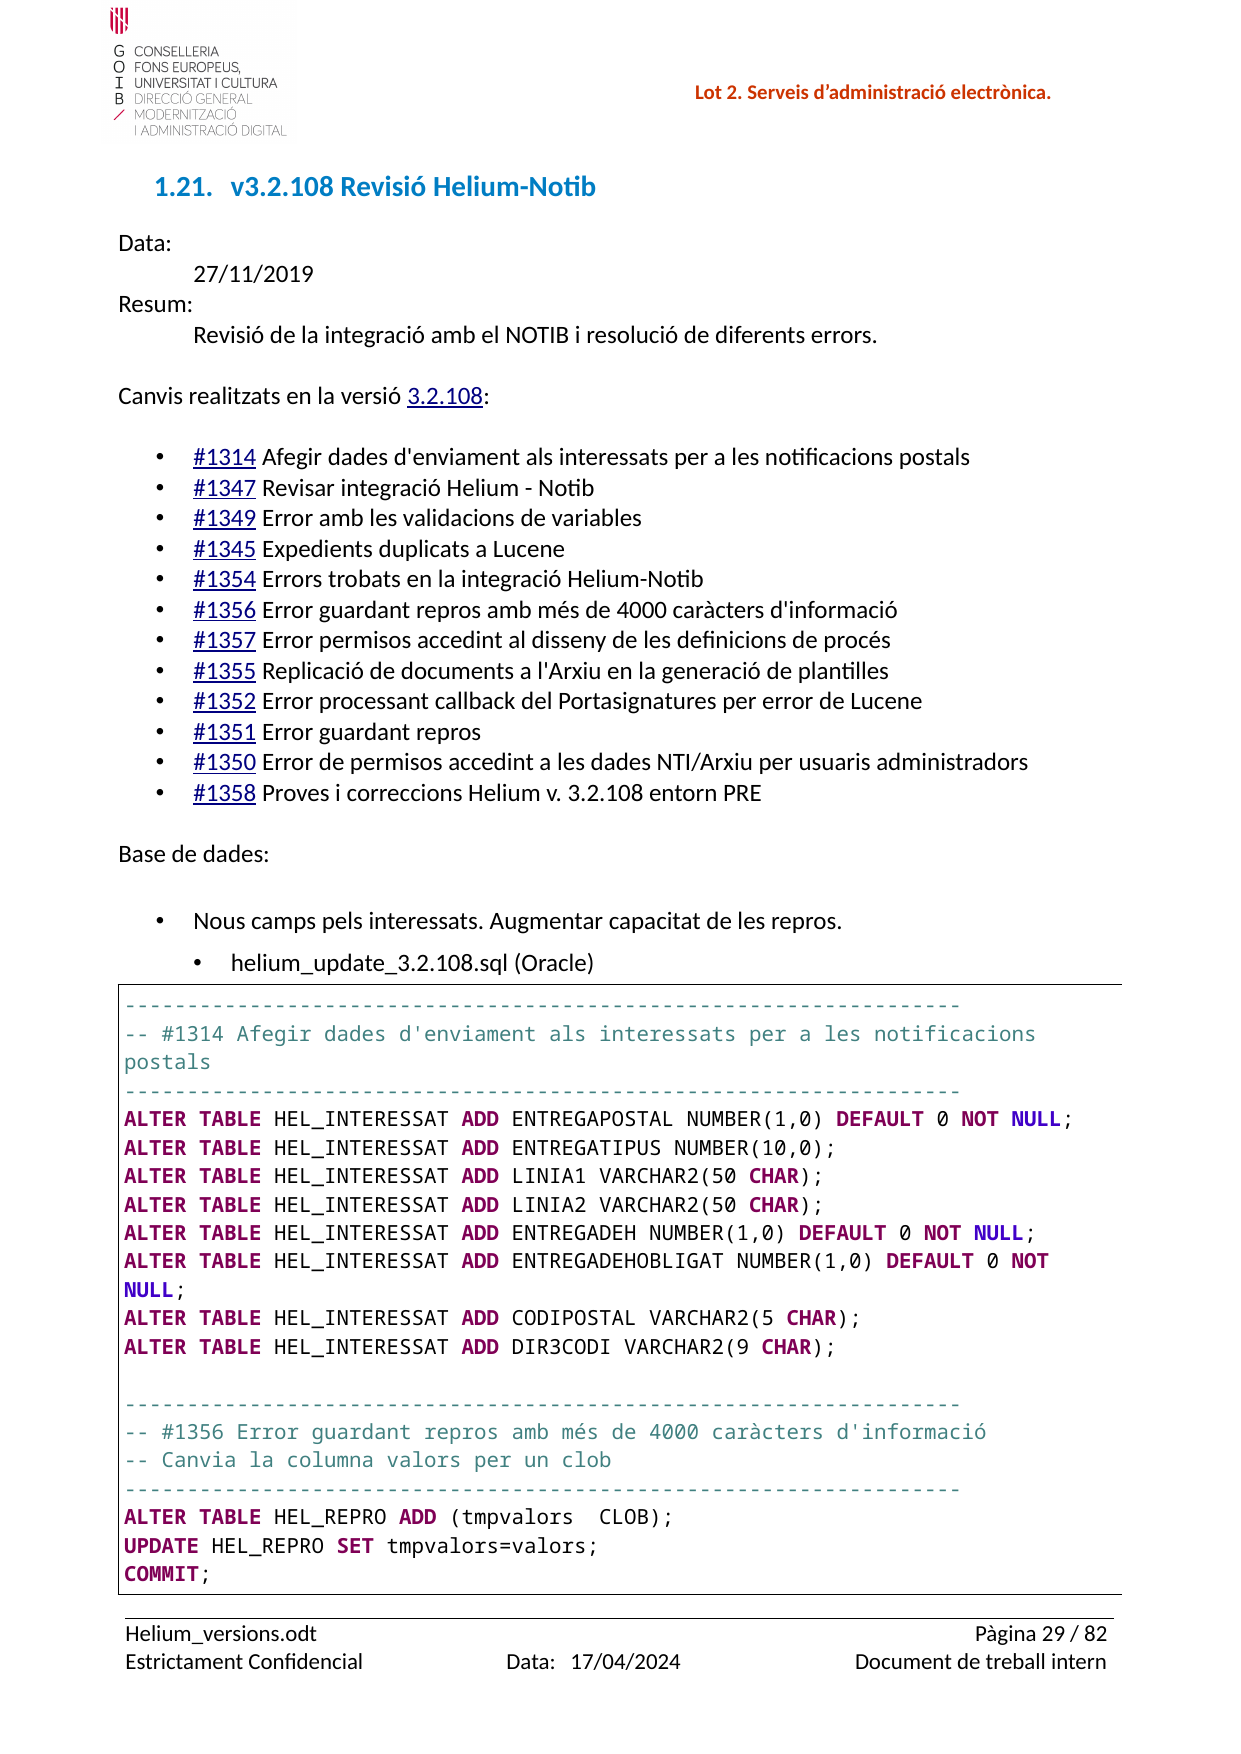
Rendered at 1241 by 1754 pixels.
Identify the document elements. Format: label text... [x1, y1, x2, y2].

subtitle v3.2.108 Revisió Helium-Notib [153, 168, 1122, 204]
text Canvis realitzats en la versió 3.2.108: [118, 380, 1122, 411]
table_header ------------------------------------------------------------------- -- #1314 Afegir dades d'enviament als interessats per a les notificacions postals ------------------------------------------------------------------- ALTER TABLE HEL_INTERESSAT ADD ENTREGAPOSTAL NUMBER(1,0) DEFAULT 0 NOT NULL; ALTER TABLE HEL_INTERESSAT ADD ENTREGATIPUS NUMBER(10,0); ALTER TABLE HEL_INTERESSAT ADD LINIA1 VARCHAR2(50 CHAR); ALTER TABLE HEL_INTERESSAT ADD LINIA2 VARCHAR2(50 CHAR); ALTER TABLE HEL_INTERESSAT ADD ENTREGADEH NUMBER(1,0) DEFAULT 0 NOT NULL; ALTER TABLE HEL_INTERESSAT ADD ENTREGADEHOBLIGAT NUMBER(1,0) DEFAULT 0 NOT NULL; ALTER TABLE HEL_INTERESSAT ADD CODIPOSTAL VARCHAR2(5 CHAR); ALTER TABLE HEL_INTERESSAT ADD DIR3CODI VARCHAR2(9 CHAR); ------------------------------------------------------------------- -- #1356 Error guardant repros amb més de 4000 caràcters d'informació -- Canvia la columna valors per un clob ------------------------------------------------------------------- ALTER TABLE HEL_REPRO ADD (tmpvalors CLOB); UPDATE HEL_REPRO SET tmpvalors=valors; COMMIT; [119, 985, 1122, 1593]
picture [100, 0, 297, 144]
list #1350 Error de permisos accedint a les dades NTI/Arxiu per usuaris administradors [156, 746, 1122, 777]
text 27/11/2019 [118, 258, 1122, 289]
list #1355 Replicació de documents a l'Arxiu en la generació de plantilles [156, 655, 1122, 685]
list #1345 Expedients duplicats a Lucene [156, 533, 1122, 563]
list #1347 Revisar integració Helium - Notib [156, 472, 1122, 502]
list #1349 Error amb les validacions de variables [156, 502, 1122, 533]
text Revisió de la integració amb el NOTIB i resolució de diferents errors. [118, 319, 1122, 350]
list Nous camps pels interessats. Augmentar capacitat de les repros. [156, 905, 1122, 936]
list #1351 Error guardant repros [156, 716, 1122, 746]
list #1357 Error permisos accedint al disseny de les definicions de procés [156, 624, 1122, 655]
list #1354 Errors trobats en la integració Helium-Notib [156, 563, 1122, 594]
list #1352 Error processant callback del Portasignatures per error de Lucene [156, 685, 1122, 716]
list helium_update_3.2.108.sql (Oracle) [193, 947, 1122, 978]
text Resum: [118, 289, 1122, 319]
list #1356 Error guardant repros amb més de 4000 caràcters d'informació [156, 594, 1122, 624]
text Base de dades: [118, 838, 1122, 868]
text Data: [118, 228, 1122, 258]
list #1314 Afegir dades d'enviament als interessats per a les notificacions postals [156, 441, 1122, 472]
list #1358 Proves i correccions Helium v. 3.2.108 entorn PRE [156, 777, 1122, 807]
